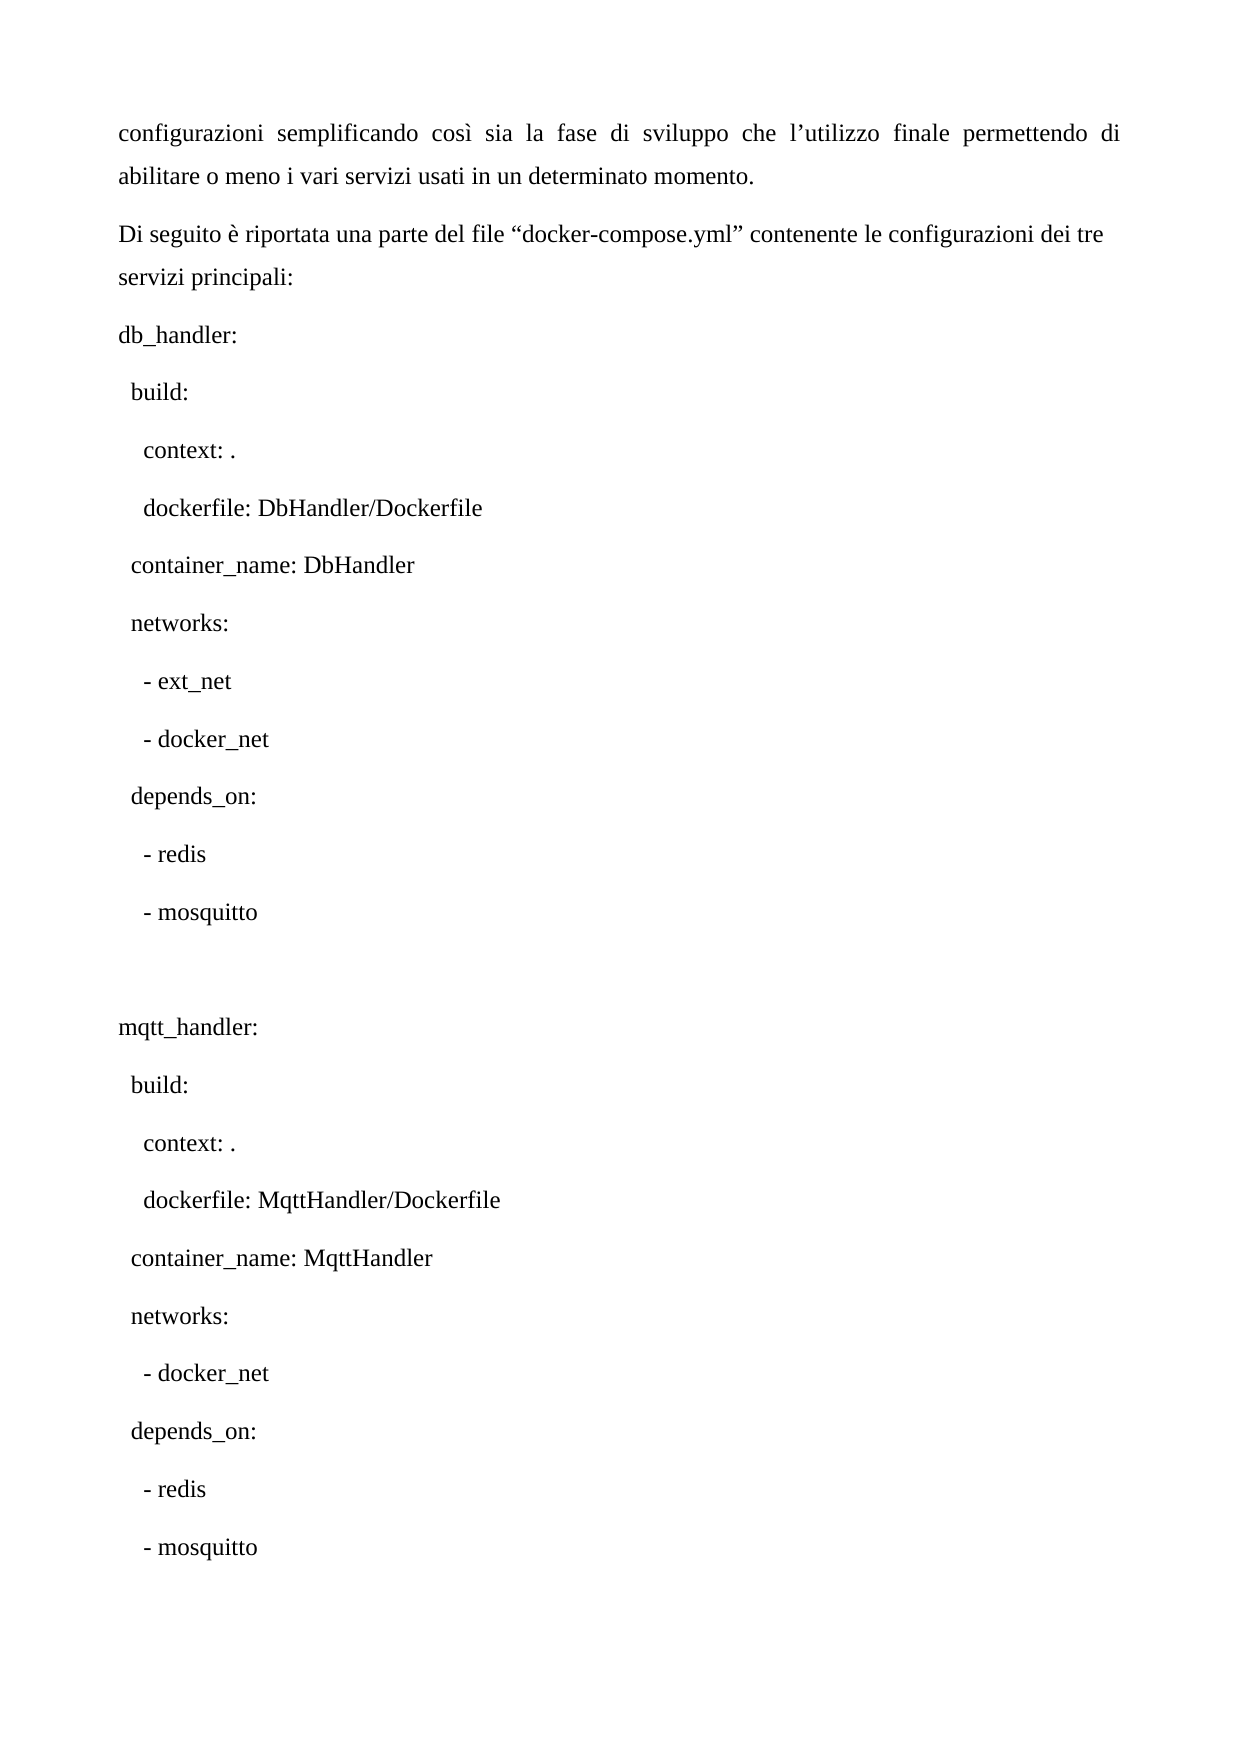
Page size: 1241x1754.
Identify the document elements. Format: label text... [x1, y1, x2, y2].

text context: . [118, 1128, 1122, 1156]
text dockerfile: MqttHandler/Dockerfile [118, 1185, 1122, 1214]
text Di seguito è riportata una parte del file “docker-compose.yml” contenente le configurazioni dei tre servizi principali: [118, 219, 1122, 291]
text - redis [118, 839, 1122, 868]
text mqtt_handler: [118, 1012, 1122, 1041]
text - mosquitto [118, 1532, 1122, 1560]
text dockerfile: DbHandler/Dockerfile [118, 493, 1122, 522]
text - redis [118, 1474, 1122, 1503]
text - ext_net [118, 666, 1122, 695]
text networks: [118, 1301, 1122, 1329]
text build: [118, 377, 1122, 406]
text db_handler: [118, 320, 1122, 348]
text - docker_net [118, 724, 1122, 752]
text build: [118, 1070, 1122, 1099]
text container_name: DbHandler [118, 551, 1122, 579]
text - mosquitto [118, 897, 1122, 926]
text depends_on: [118, 781, 1122, 810]
text container_name: MqttHandler [118, 1243, 1122, 1272]
text configurazioni semplificando così sia la fase di sviluppo che l’utilizzo finale permettendo di abilitare o meno i vari servizi usati in un determinato momento. [118, 118, 1122, 190]
text context: . [118, 435, 1122, 464]
text networks: [118, 608, 1122, 637]
text depends_on: [118, 1416, 1122, 1445]
text - docker_net [118, 1358, 1122, 1387]
